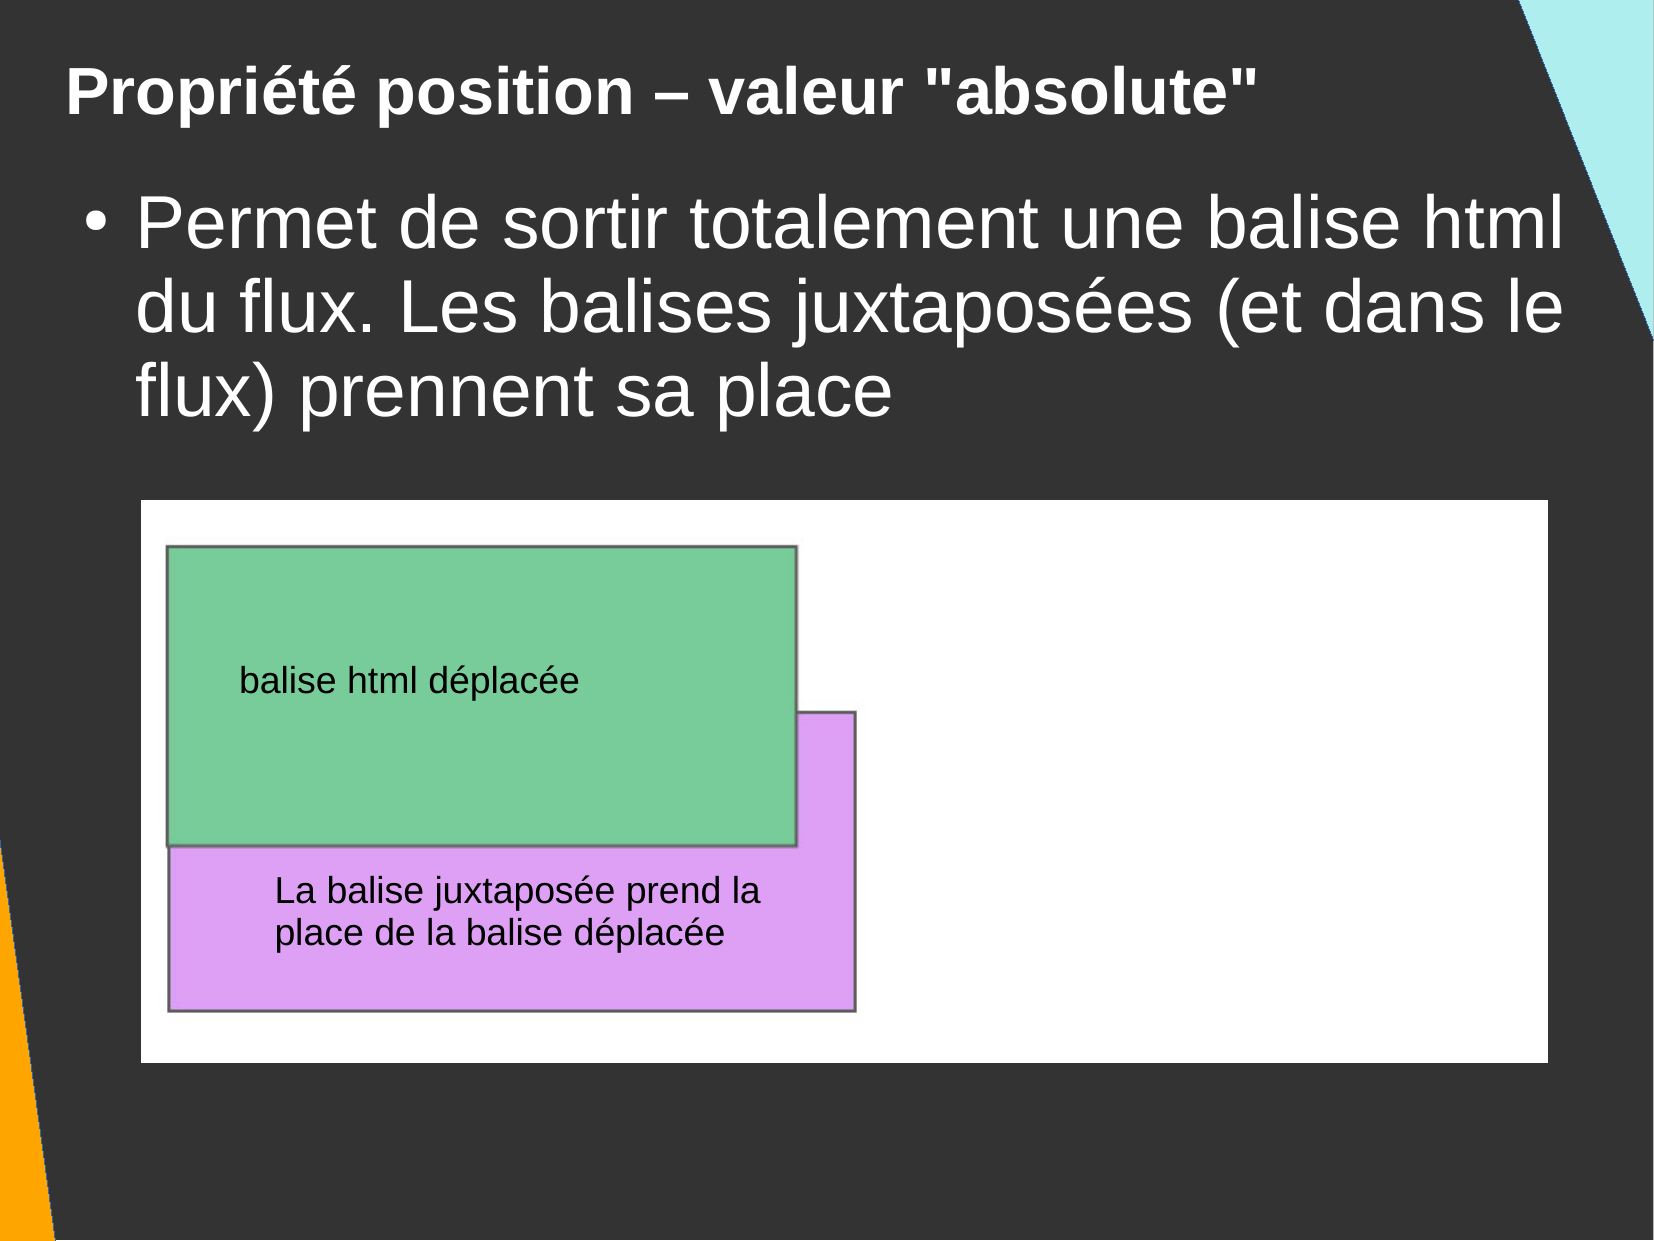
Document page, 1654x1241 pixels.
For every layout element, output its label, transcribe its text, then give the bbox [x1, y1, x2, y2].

text_box La balise juxtaposée prend la place de la balise déplacée [259, 862, 804, 962]
text_box balise html déplacée [224, 651, 603, 709]
text_box [0, 839, 56, 1241]
text_box [1518, 0, 1654, 341]
picture [141, 500, 1548, 1063]
title Propriété position – valeur "absolute" [64, 54, 1553, 135]
list Permet de sortir totalement une balise html du flux. Les balises juxtaposées (et dans le flux) prennent sa place [64, 180, 1604, 449]
